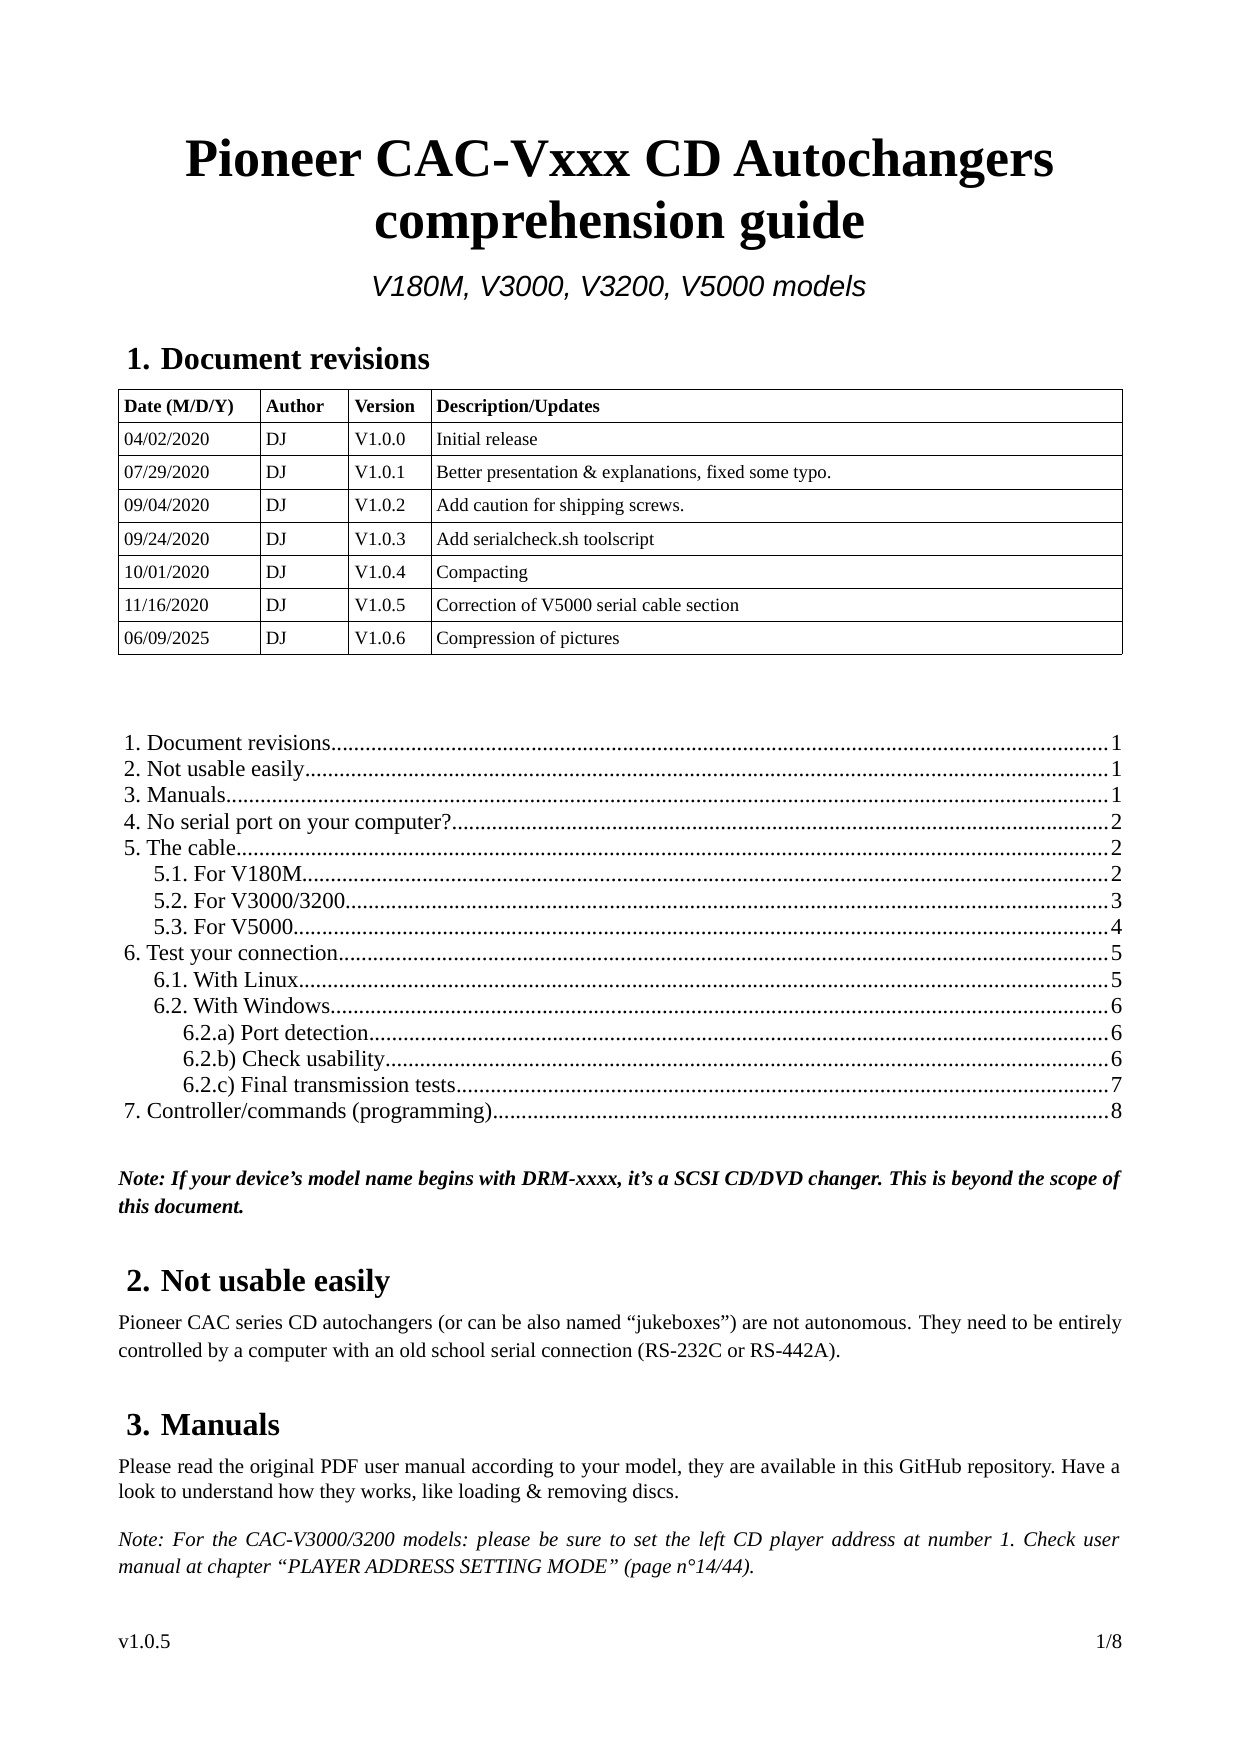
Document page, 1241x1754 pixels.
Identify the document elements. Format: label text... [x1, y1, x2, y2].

text 3. Manuals 1 [118, 781, 1122, 808]
text 5. The cable 2 [118, 834, 1122, 860]
text 7. Controller/commands (programming) 8 [118, 1098, 1122, 1124]
table_cell 09/24/2020 [119, 523, 260, 555]
table_cell DJ [261, 456, 348, 488]
table_cell Correction of V5000 serial cable section [432, 589, 1122, 621]
text 6.2.a) Port detection 6 [177, 1018, 1122, 1045]
subtitle V180M, V3000, V3200, V5000 models [118, 269, 1122, 302]
table_cell V1.0.2 [349, 490, 431, 522]
table_header Author [261, 390, 348, 422]
text 6.2.c) Final transmission tests 7 [177, 1071, 1122, 1098]
table_cell Initial release [432, 423, 1122, 455]
table_cell 07/29/2020 [119, 456, 260, 488]
table_cell DJ [261, 556, 348, 588]
table_cell Add caution for shipping screws. [432, 490, 1122, 522]
table_cell 04/02/2020 [119, 423, 260, 455]
table_cell DJ [261, 523, 348, 555]
text Pioneer CAC series CD autochangers (or can be also named “jukeboxes”) are not autonomous. They need to be entirely controlled by a computer with an old school serial connection (RS-232C or RS-442A). [118, 1310, 1122, 1362]
table_cell V1.0.1 [349, 456, 431, 488]
table_cell 10/01/2020 [119, 556, 260, 588]
text 6.1. With Linux 5 [148, 966, 1122, 992]
table_cell Add serialcheck.sh toolscript [432, 523, 1122, 555]
table_cell V1.0.6 [349, 622, 431, 654]
table_header Date (M/D/Y) [119, 390, 260, 422]
text Please read the original PDF user manual according to your model, they are available in this GitHub repository. Have a look to understand how they works, like loading & removing discs. [118, 1454, 1122, 1503]
text 5.2. For V3000/3200 3 [148, 887, 1122, 913]
table_cell Compression of pictures [432, 622, 1122, 654]
table_cell 06/09/2025 [119, 622, 260, 654]
text 6. Test your connection 5 [118, 939, 1122, 966]
text Note: If your device’s model name begins with DRM-xxxx, it’s a SCSI CD/DVD changer. This is beyond the scope of this document. [118, 1166, 1122, 1218]
table_cell V1.0.3 [349, 523, 431, 555]
table_cell DJ [261, 490, 348, 522]
title Pioneer CAC-Vxxx CD Autochangers comprehension guide [118, 125, 1122, 250]
text 6.2.b) Check usability 6 [177, 1045, 1122, 1071]
table_cell 11/16/2020 [119, 589, 260, 621]
subtitle Document revisions [118, 340, 1122, 377]
table_cell Compacting [432, 556, 1122, 588]
text 2. Not usable easily 1 [118, 755, 1122, 781]
table_cell DJ [261, 622, 348, 654]
text 4. No serial port on your computer? 2 [118, 808, 1122, 834]
table_header Description/Updates [432, 390, 1122, 422]
table_cell DJ [261, 423, 348, 455]
table_cell V1.0.5 [349, 589, 431, 621]
text 5.3. For V5000 4 [148, 913, 1122, 939]
table_header Version [349, 390, 431, 422]
table_cell Better presentation & explanations, fixed some typo. [432, 456, 1122, 488]
table_cell V1.0.4 [349, 556, 431, 588]
subtitle Manuals [118, 1405, 1122, 1442]
table_cell V1.0.0 [349, 423, 431, 455]
table_cell DJ [261, 589, 348, 621]
subtitle Not usable easily [118, 1261, 1122, 1298]
text 1. Document revisions 1 [118, 729, 1122, 755]
text 6.2. With Windows 6 [148, 992, 1122, 1018]
text 5.1. For V180M 2 [148, 860, 1122, 887]
table_cell 09/04/2020 [119, 490, 260, 522]
text Note: For the CAC-V3000/3200 models: please be sure to set the left CD player address at number 1. Check user manual at chapter “PLAYER ADDRESS SETTING MODE” (page n°14/44). [118, 1527, 1122, 1578]
